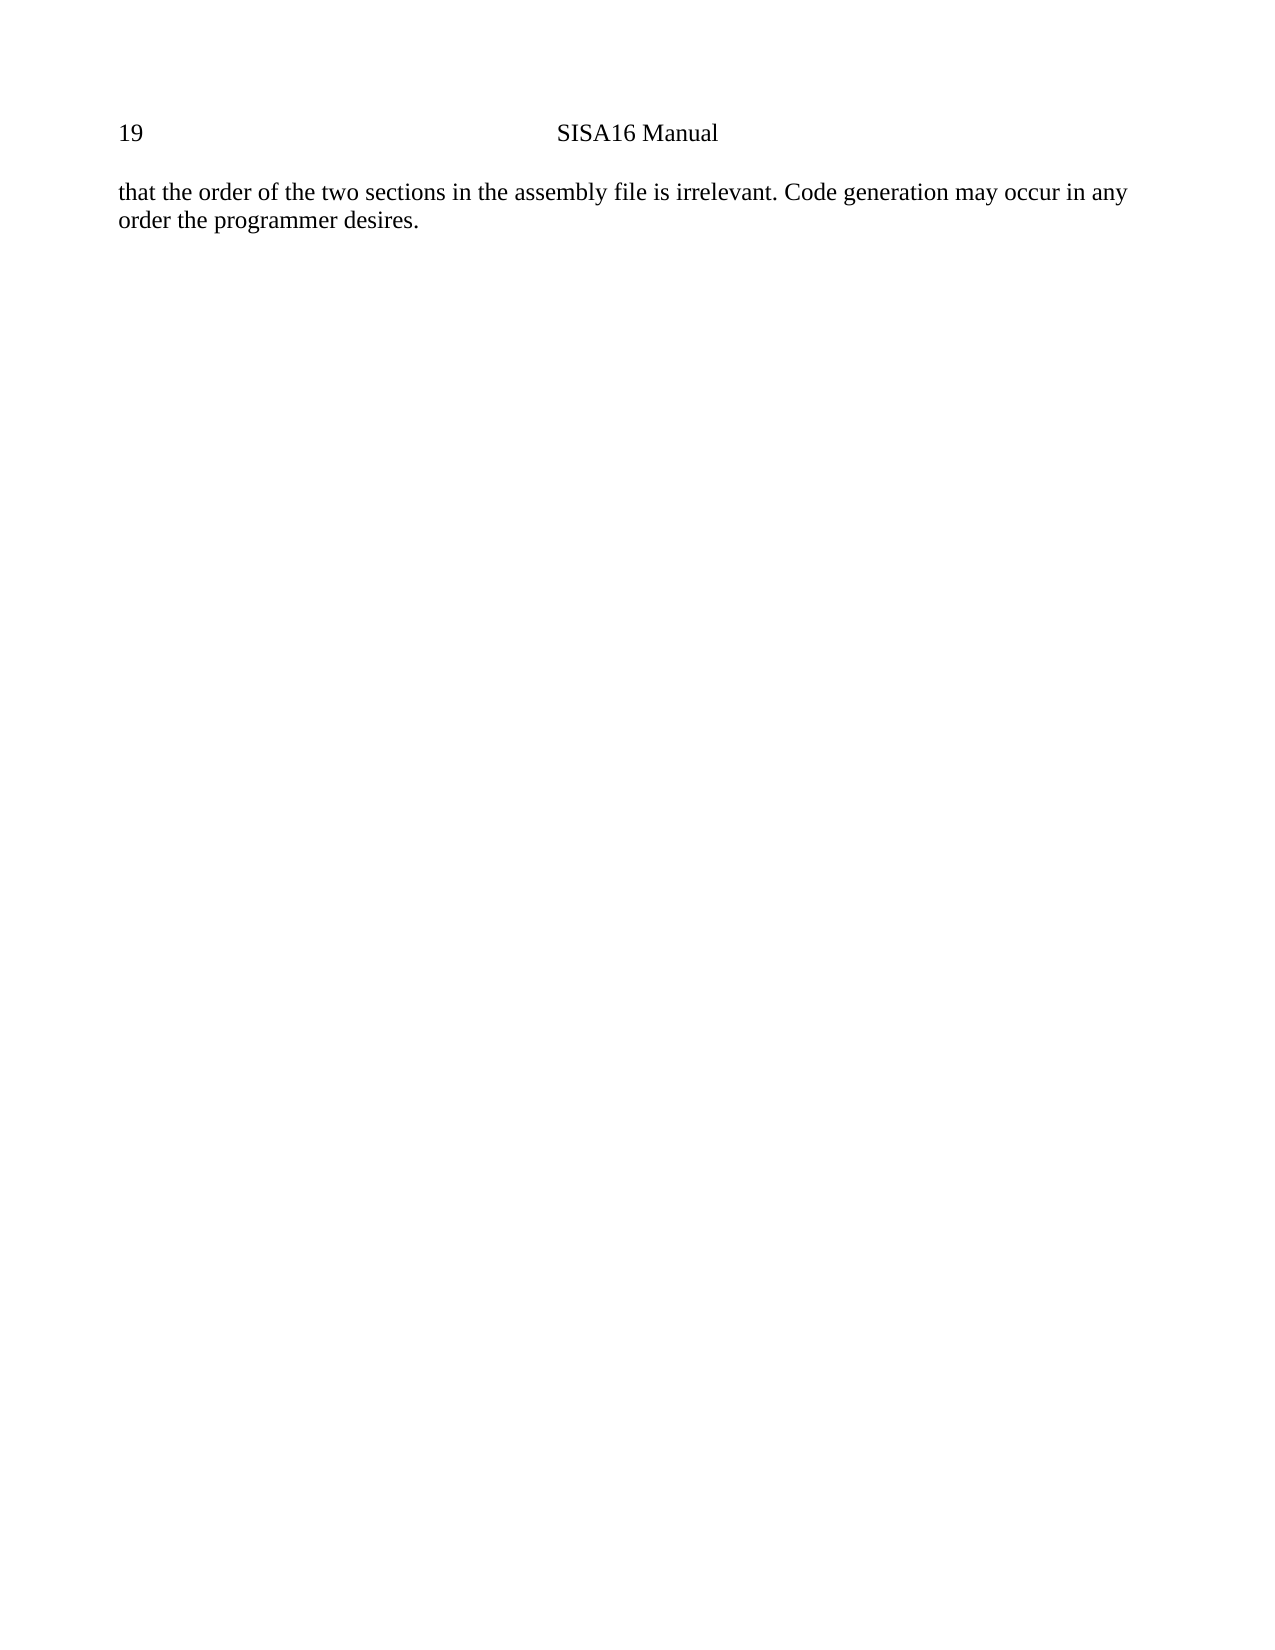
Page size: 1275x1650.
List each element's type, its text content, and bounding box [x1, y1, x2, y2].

text that the order of the two sections in the assembly file is irrelevant. Code generation may occur in any order the programmer desires. [118, 177, 1157, 234]
